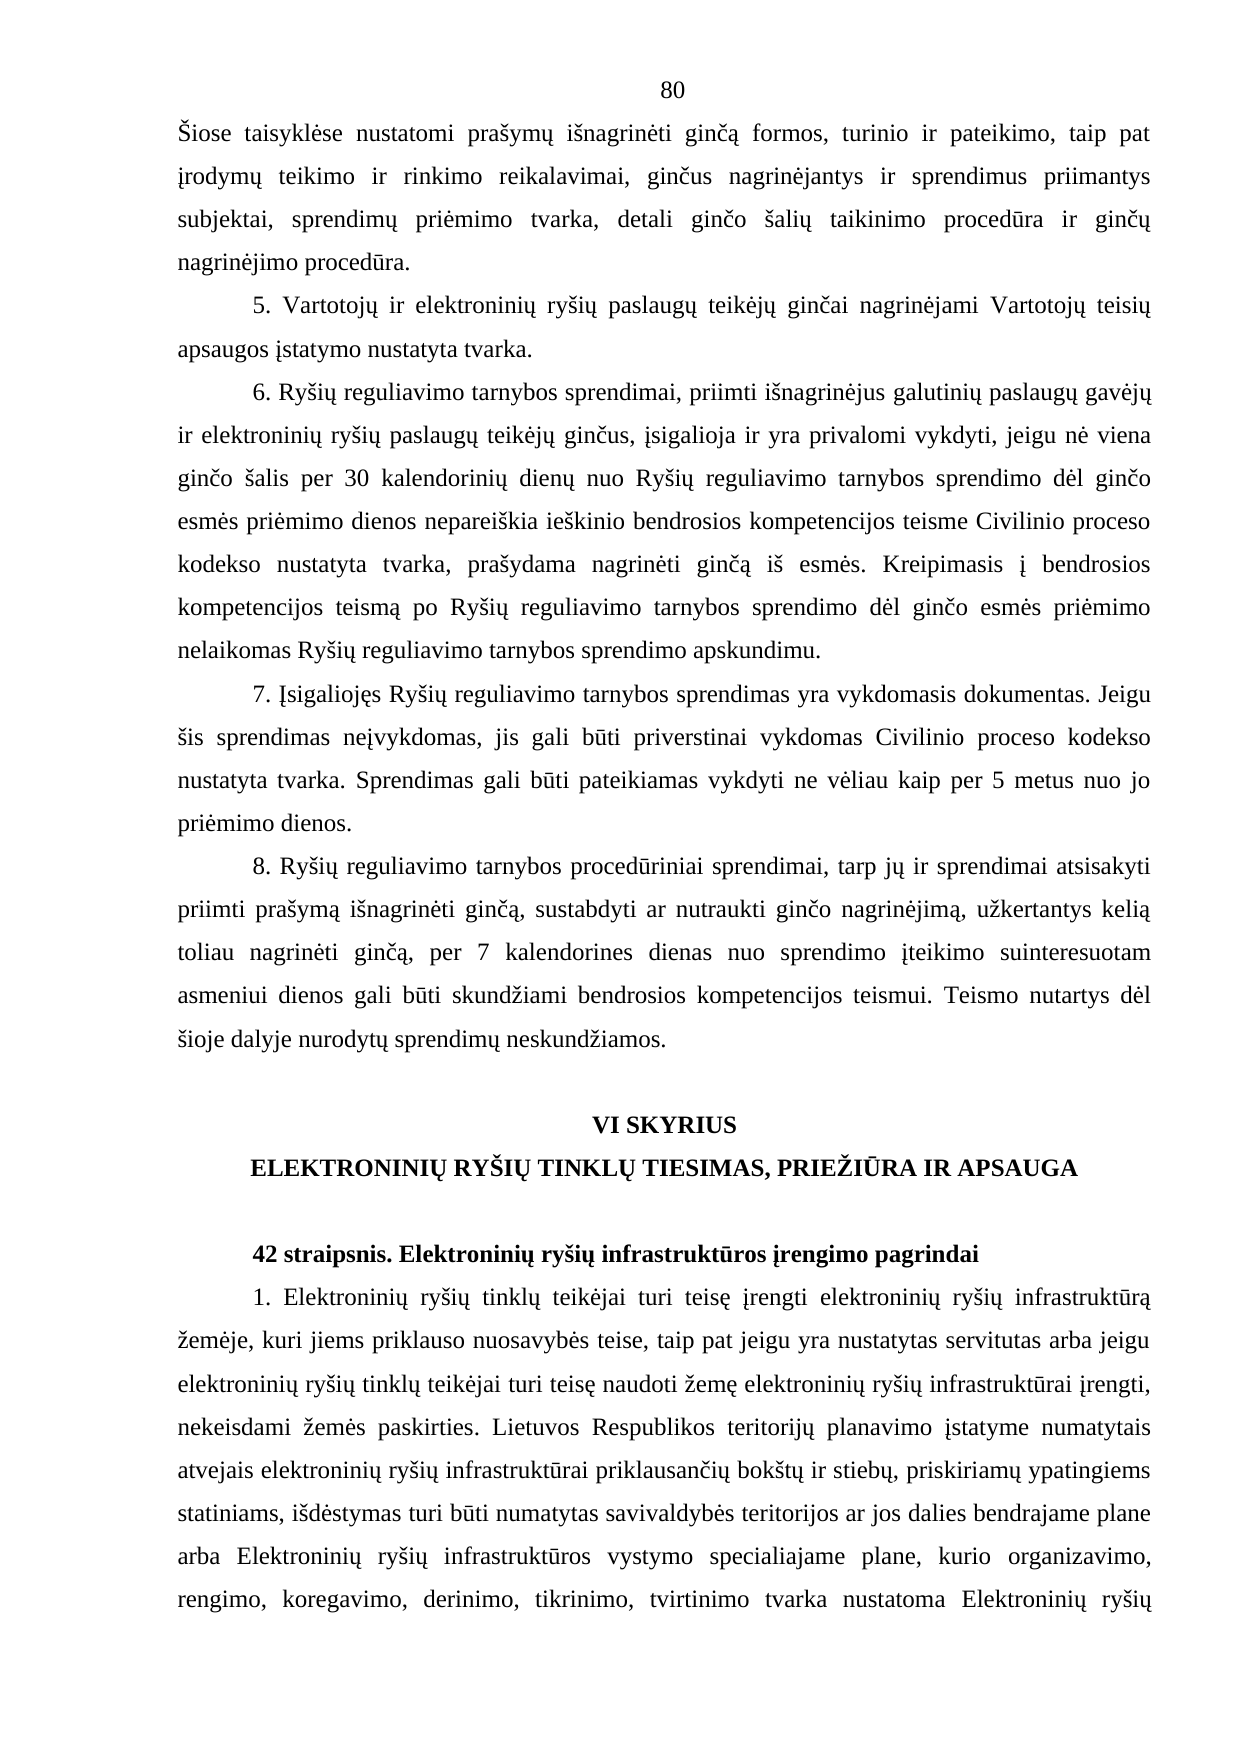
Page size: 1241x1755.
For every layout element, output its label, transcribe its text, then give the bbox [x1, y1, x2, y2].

text 7. Įsigaliojęs Ryšių reguliavimo tarnybos sprendimas yra vykdomasis dokumentas. Jeigu šis sprendimas neįvykdomas, jis gali būti priverstinai vykdomas Civilinio proceso kodekso nustatyta tvarka. Sprendimas gali būti pateikiamas vykdyti ne vėliau kaip per 5 metus nuo jo priėmimo dienos. [177, 679, 1152, 837]
text 6. Ryšių reguliavimo tarnybos sprendimai, priimti išnagrinėjus galutinių paslaugų gavėjų ir elektroninių ryšių paslaugų teikėjų ginčus, įsigalioja ir yra privalomi vykdyti, jeigu nė viena ginčo šalis per 30 kalendorinių dienų nuo Ryšių reguliavimo tarnybos sprendimo dėl ginčo esmės priėmimo dienos nepareiškia ieškinio bendrosios kompetencijos teisme Civilinio proceso kodekso nustatyta tvarka, prašydama nagrinėti ginčą iš esmės. Kreipimasis į bendrosios kompetencijos teismą po Ryšių reguliavimo tarnybos sprendimo dėl ginčo esmės priėmimo nelaikomas Ryšių reguliavimo tarnybos sprendimo apskundimu. [177, 377, 1152, 664]
text ELEKTRONINIŲ RYŠIŲ TINKLŲ TIESIMAS, PRIEŽIŪRA IR APSAUGA [177, 1153, 1152, 1182]
text 1. Elektroninių ryšių tinklų teikėjai turi teisę įrengti elektroninių ryšių infrastruktūrą žemėje, kuri jiems priklauso nuosavybės teise, taip pat jeigu yra nustatytas servitutas arba jeigu elektroninių ryšių tinklų teikėjai turi teisę naudoti žemę elektroninių ryšių infrastruktūrai įrengti, nekeisdami žemės paskirties. Lietuvos Respublikos teritorijų planavimo įstatyme numatytais atvejais elektroninių ryšių infrastruktūrai priklausančių bokštų ir stiebų, priskiriamų ypatingiems statiniams, išdėstymas turi būti numatytas savivaldybės teritorijos ar jos dalies bendrajame plane arba Elektroninių ryšių infrastruktūros vystymo specialiajame plane, kurio organizavimo, rengimo, koregavimo, derinimo, tikrinimo, tvirtinimo tvarka nustatoma Elektroninių ryšių [177, 1282, 1152, 1613]
text 42 straipsnis. Elektroninių ryšių infrastruktūros įrengimo pagrindai [177, 1239, 1152, 1268]
text VI SKYRIUS [177, 1110, 1152, 1139]
text 5. Vartotojų ir elektroninių ryšių paslaugų teikėjų ginčai nagrinėjami Vartotojų teisių apsaugos įstatymo nustatyta tvarka. [177, 291, 1152, 362]
text 8. Ryšių reguliavimo tarnybos procedūriniai sprendimai, tarp jų ir sprendimai atsisakyti priimti prašymą išnagrinėti ginčą, sustabdyti ar nutraukti ginčo nagrinėjimą, užkertantys kelią toliau nagrinėti ginčą, per 7 kalendorines dienas nuo sprendimo įteikimo suinteresuotam asmeniui dienos gali būti skundžiami bendrosios kompetencijos teismui. Teismo nutartys dėl šioje dalyje nurodytų sprendimų neskundžiamos. [177, 851, 1152, 1052]
text Šiose taisyklėse nustatomi prašymų išnagrinėti ginčą formos, turinio ir pateikimo, taip pat įrodymų teikimo ir rinkimo reikalavimai, ginčus nagrinėjantys ir sprendimus priimantys subjektai, sprendimų priėmimo tvarka, detali ginčo šalių taikinimo procedūra ir ginčų nagrinėjimo procedūra. [177, 118, 1152, 276]
